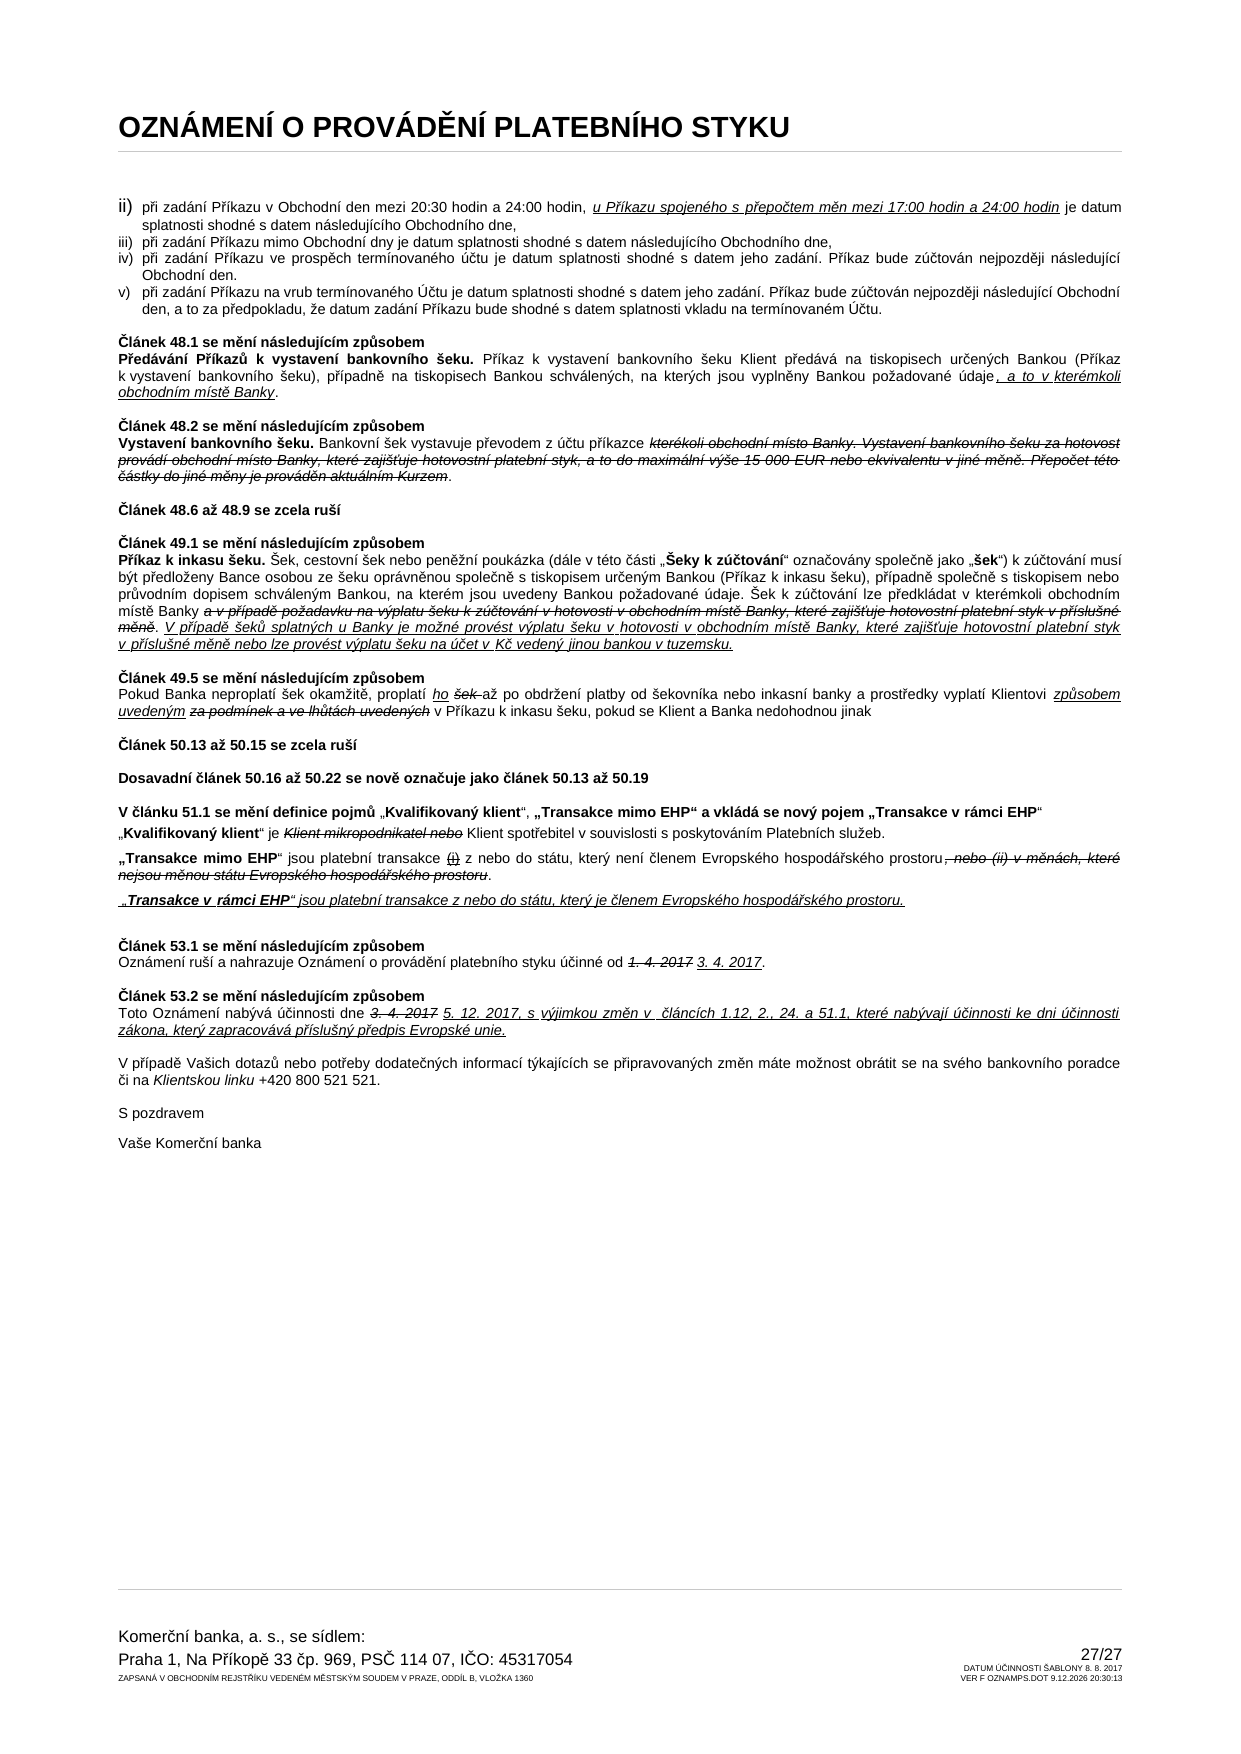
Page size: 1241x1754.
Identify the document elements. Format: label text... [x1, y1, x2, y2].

text „Transakce mimo EHP“ jsou platební transakce (i) z nebo do státu, který není členem Evropského hospodářského prostoru, nebo (ii) v měnách, které nejsou měnou státu Evropského hospodářského prostoru. [118, 849, 1122, 883]
text Předávání Příkazů k vystavení bankovního šeku. Příkaz k vystavení bankovního šeku Klient předává na tiskopisech určených Bankou (Příkaz k vystavení bankovního šeku), případně na tiskopisech Bankou schválených, na kterých jsou vyplněny Bankou požadované údaje, a to v kterémkoli obchodním místě Banky. [118, 351, 1122, 401]
list při zadání Příkazu v Obchodní den mezi 20:30 hodin a 24:00 hodin, u Příkazu spojeného s přepočtem měn mezi 17:00 hodin a 24:00 hodin je datum splatnosti shodné s datem následujícího Obchodního dne, [118, 195, 1122, 233]
text Příkaz k inkasu šeku. Šek, cestovní šek nebo peněžní poukázka (dále v této části „Šeky k zúčtování“ označovány společně jako „šek“) k zúčtování musí být předloženy Bance osobou ze šeku oprávněnou společně s tiskopisem určeným Bankou (Příkaz k inkasu šeku), případně společně s tiskopisem nebo průvodním dopisem schváleným Bankou, na kterém jsou uvedeny Bankou požadované údaje. Šek k zúčtování lze předkládat v kterémkoli obchodním místě Banky a v případě požadavku na výplatu šeku k zúčtování v hotovosti v obchodním místě Banky, které zajišťuje hotovostní platební styk v příslušné měně. V případě šeků splatných u Banky je možné provést výplatu šeku v hotovosti v obchodním místě Banky, které zajišťuje hotovostní platební styk v příslušné měně nebo lze provést výplatu šeku na účet v Kč vedený jinou bankou v tuzemsku. [118, 552, 1122, 652]
text Článek 49.1 se mění následujícím způsobem [118, 535, 1122, 552]
list při zadání Příkazu mimo Obchodní dny je datum splatnosti shodné s datem následujícího Obchodního dne, [118, 233, 1122, 250]
text Dosavadní článek 50.16 až 50.22 se nově označuje jako článek 50.13 až 50.19 [118, 770, 1122, 787]
text Článek 50.13 až 50.15 se zcela ruší [118, 736, 1122, 753]
text V případě Vašich dotazů nebo potřeby dodatečných informací týkajících se připravovaných změn máte možnost obrátit se na svého bankovního poradce či na Klientskou linku +420 800 521 521. [118, 1055, 1122, 1088]
text V článku 51.1 se mění definice pojmů „Kvalifikovaný klient“, „Transakce mimo EHP“ a vkládá se nový pojem „Transakce v rámci EHP“ [118, 803, 1122, 820]
text „Kvalifikovaný klient“ je Klient mikropodnikatel nebo Klient spotřebitel v souvislosti s poskytováním Platebních služeb. [118, 824, 1122, 841]
text Oznámení ruší a nahrazuje Oznámení o provádění platebního styku účinné od 1. 4. 2017 3. 4. 2017. [118, 954, 1122, 971]
text Článek 48.2 se mění následujícím způsobem [118, 418, 1122, 434]
text Vystavení bankovního šeku. Bankovní šek vystavuje převodem z účtu příkazce kterékoli obchodní místo Banky. Vystavení bankovního šeku za hotovost provádí obchodní místo Banky, které zajišťuje hotovostní platební styk, a to do maximální výše 15 000 EUR nebo ekvivalentu v jiné měně. Přepočet této částky do jiné měny je prováděn aktuálním Kurzem. [118, 434, 1122, 485]
text Článek 48.1 se mění následujícím způsobem [118, 334, 1122, 351]
text S pozdravem [118, 1105, 1122, 1122]
list při zadání Příkazu na vrub termínovaného Účtu je datum splatnosti shodné s datem jeho zadání. Příkaz bude zúčtován nejpozději následující Obchodní den, a to za předpokladu, že datum zadání Příkazu bude shodné s datem splatnosti vkladu na termínovaném Účtu. [118, 283, 1122, 317]
text Pokud Banka neproplatí šek okamžitě, proplatí ho šek až po obdržení platby od šekovníka nebo inkasní banky a prostředky vyplatí Klientovi způsobem uvedeným za podmínek a ve lhůtách uvedených v Příkazu k inkasu šeku, pokud se Klient a Banka nedohodnou jinak [118, 686, 1122, 719]
list při zadání Příkazu ve prospěch termínovaného účtu je datum splatnosti shodné s datem jeho zadání. Příkaz bude zúčtován nejpozději následující Obchodní den. [118, 250, 1122, 283]
text Článek 48.6 až 48.9 se zcela ruší [118, 502, 1122, 518]
text Vaše Komerční banka [118, 1134, 1122, 1151]
text „Transakce v rámci EHP“ jsou platební transakce z nebo do státu, který je členem Evropského hospodářského prostoru. [118, 891, 1122, 908]
text Článek 53.1 se mění následujícím způsobem [118, 937, 1122, 954]
text Článek 49.5 se mění následujícím způsobem [118, 669, 1122, 686]
text Článek 53.2 se mění následujícím způsobem [118, 988, 1122, 1004]
text Toto Oznámení nabývá účinnosti dne 3. 4. 2017 5. 12. 2017, s výjimkou změn v článcích 1.12, 2., 24. a 51.1, které nabývají účinnosti ke dni účinnosti zákona, který zapracovává příslušný předpis Evropské unie. [118, 1004, 1122, 1038]
